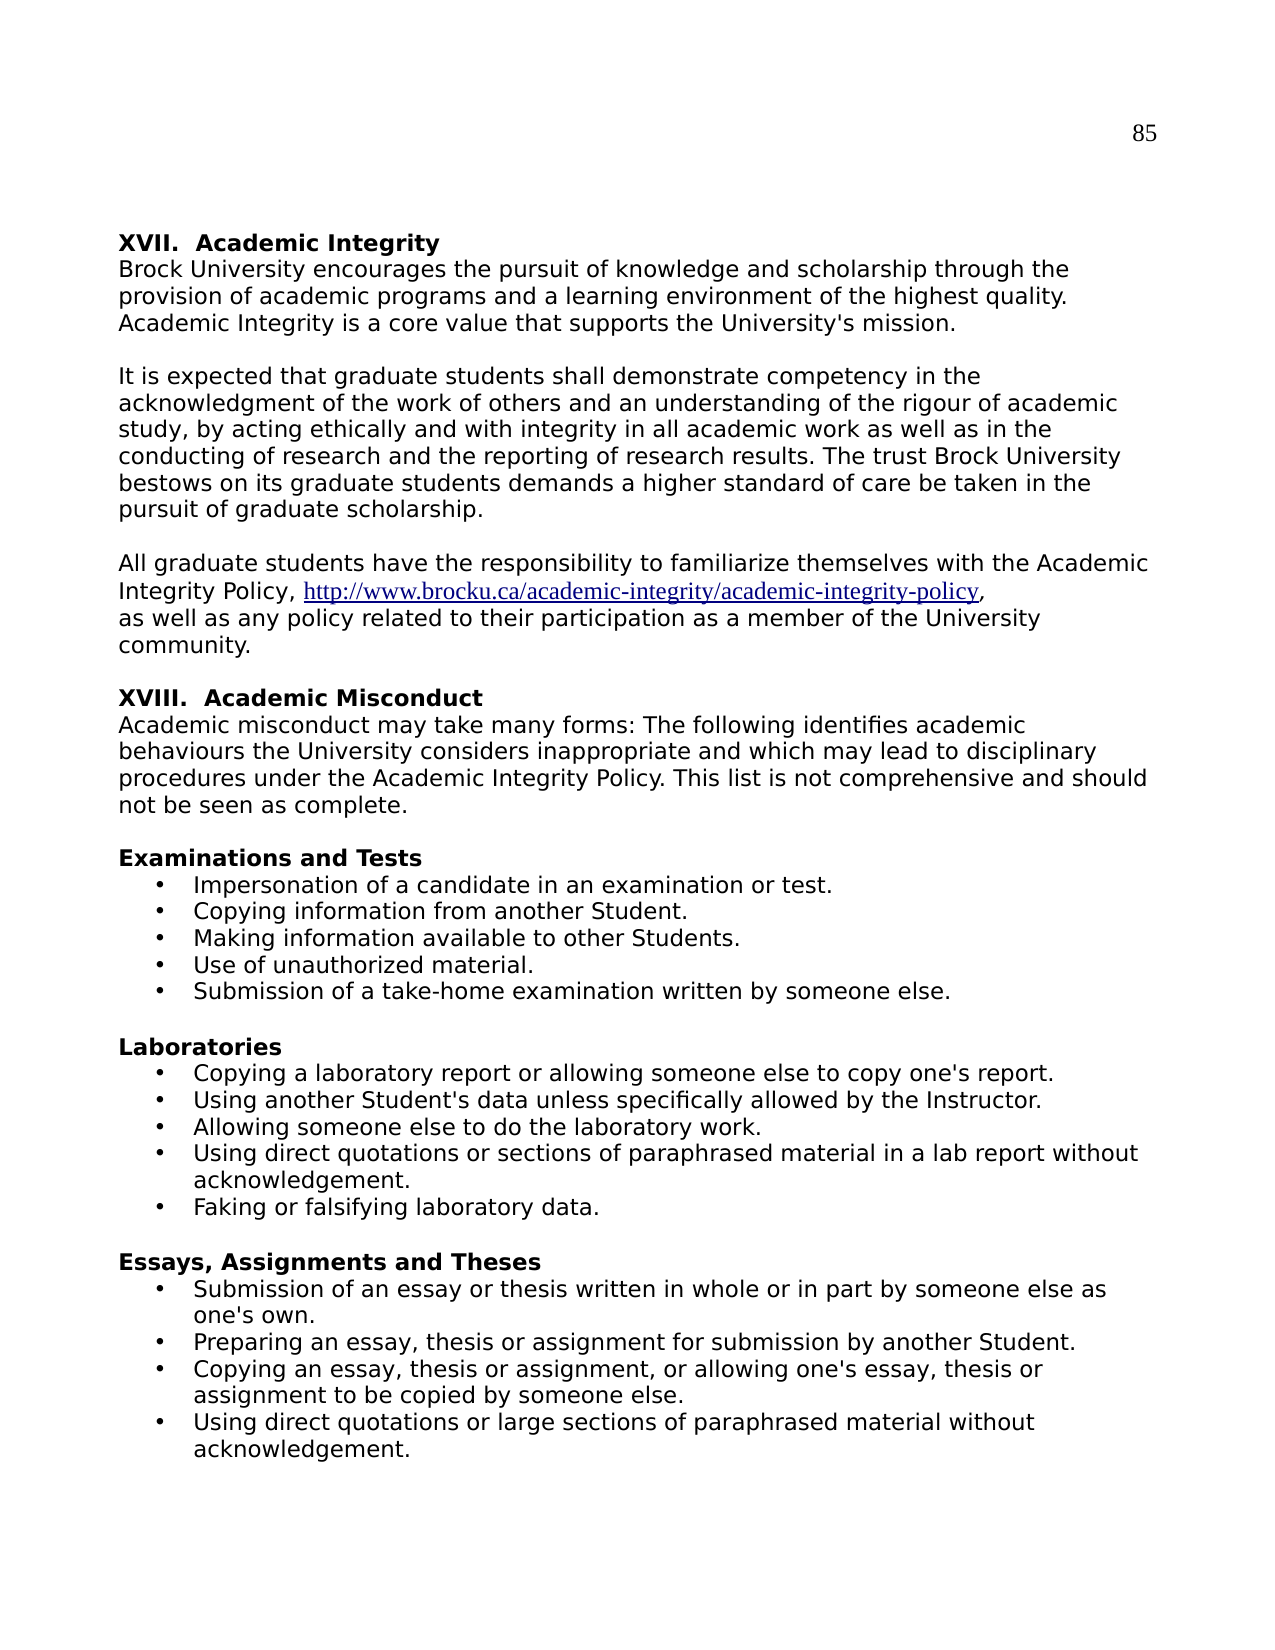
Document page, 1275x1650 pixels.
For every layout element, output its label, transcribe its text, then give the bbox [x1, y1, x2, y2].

text Essays, Assignments and Theses [118, 1249, 1157, 1276]
list Impersonation of a candidate in an examination or test. [156, 872, 1157, 898]
list Copying an essay, thesis or assignment, or allowing one's essay, thesis or assignment to be copied by someone else. [156, 1356, 1157, 1409]
list Copying information from another Student. [156, 898, 1157, 925]
text XVII. Academic Integrity Brock University encourages the pursuit of knowledge and scholarship through the provision of academic programs and a learning environment of the highest quality. Academic Integrity is a core value that supports the University's mission. It is expected that graduate students shall demonstrate competency in the acknowledgment of the work of others and an understanding of the rigour of academic study, by acting ethically and with integrity in all academic work as well as in the conducting of research and the reporting of research results. The trust Brock University bestows on its graduate students demands a higher standard of care be taken in the pursuit of graduate scholarship. All graduate students have the responsibility to familiarize themselves with the Academic Integrity Policy, http://www.brocku.ca/academic-integrity/academic-integrity-policy, as well as any policy related to their participation as a member of the University community. XVIII. Academic Misconduct Academic misconduct may take many forms: The following identifies academic behaviours the University considers inappropriate and which may lead to disciplinary procedures under the Academic Integrity Policy. This list is not comprehensive and should not be seen as complete. Examinations and Tests [118, 176, 1157, 872]
list Allowing someone else to do the laboratory work. [156, 1114, 1157, 1141]
list Copying a laboratory report or allowing someone else to copy one's report. [156, 1061, 1157, 1087]
text Laboratories [118, 1034, 1157, 1061]
list Use of unauthorized material. [156, 952, 1157, 978]
list Using direct quotations or large sections of paraphrased material without acknowledgement. [156, 1409, 1157, 1463]
list Faking or falsifying laboratory data. [156, 1194, 1157, 1221]
list Using direct quotations or sections of paraphrased material in a lab report without acknowledgement. [156, 1141, 1157, 1194]
list Preparing an essay, thesis or assignment for submission by another Student. [156, 1329, 1157, 1356]
list Using another Student's data unless specifically allowed by the Instructor. [156, 1087, 1157, 1114]
list Submission of an essay or thesis written in whole or in part by someone else as one's own. [156, 1276, 1157, 1329]
list Submission of a take-home examination written by someone else. [156, 978, 1157, 1005]
list Making information available to other Students. [156, 925, 1157, 952]
